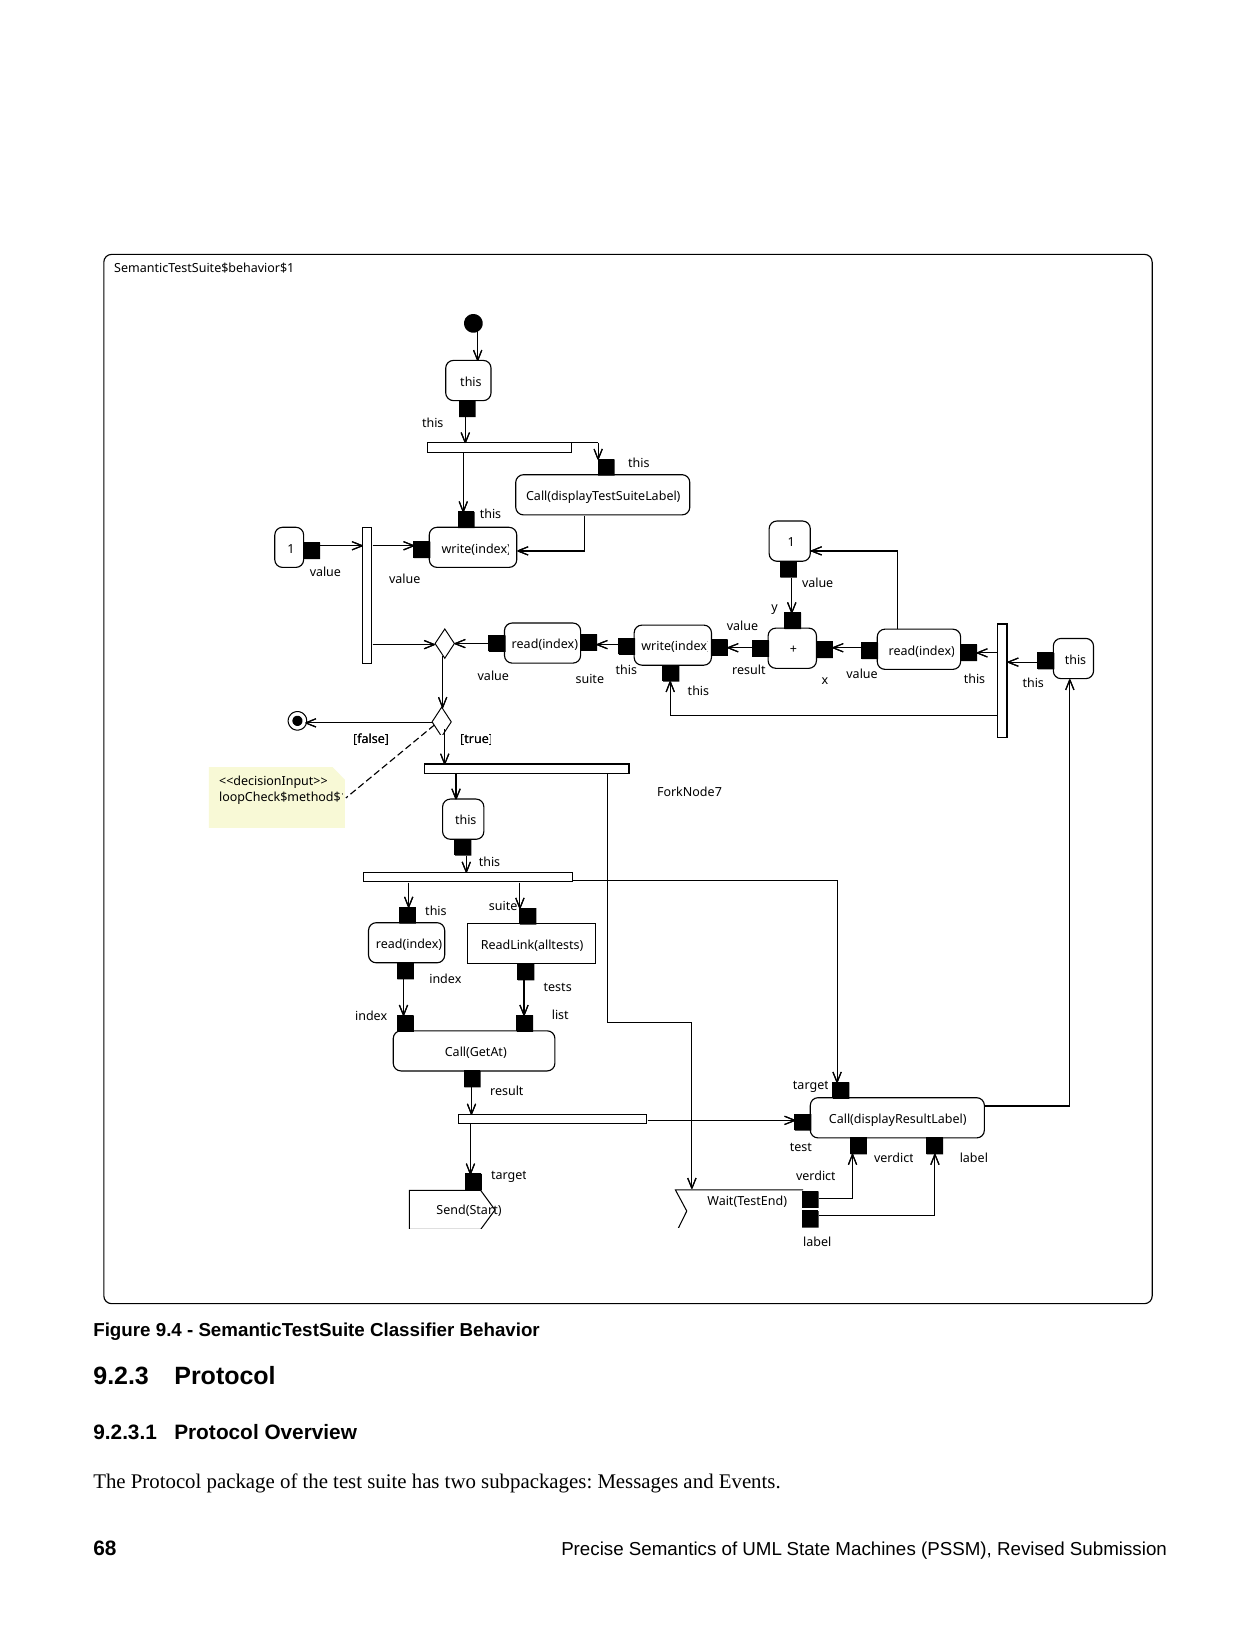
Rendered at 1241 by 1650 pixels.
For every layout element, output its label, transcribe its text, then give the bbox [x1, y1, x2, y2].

subtitle [93, 231, 1164, 243]
subtitle Protocol [93, 1340, 1164, 1390]
text The Protocol package of the test suite has two subpackages: Messages and Events. [93, 1469, 1164, 1493]
text Figure 9.4 - SemanticTestSuite Classifier Behavior [93, 243, 1164, 1340]
subtitle Protocol Overview [93, 1419, 1164, 1444]
